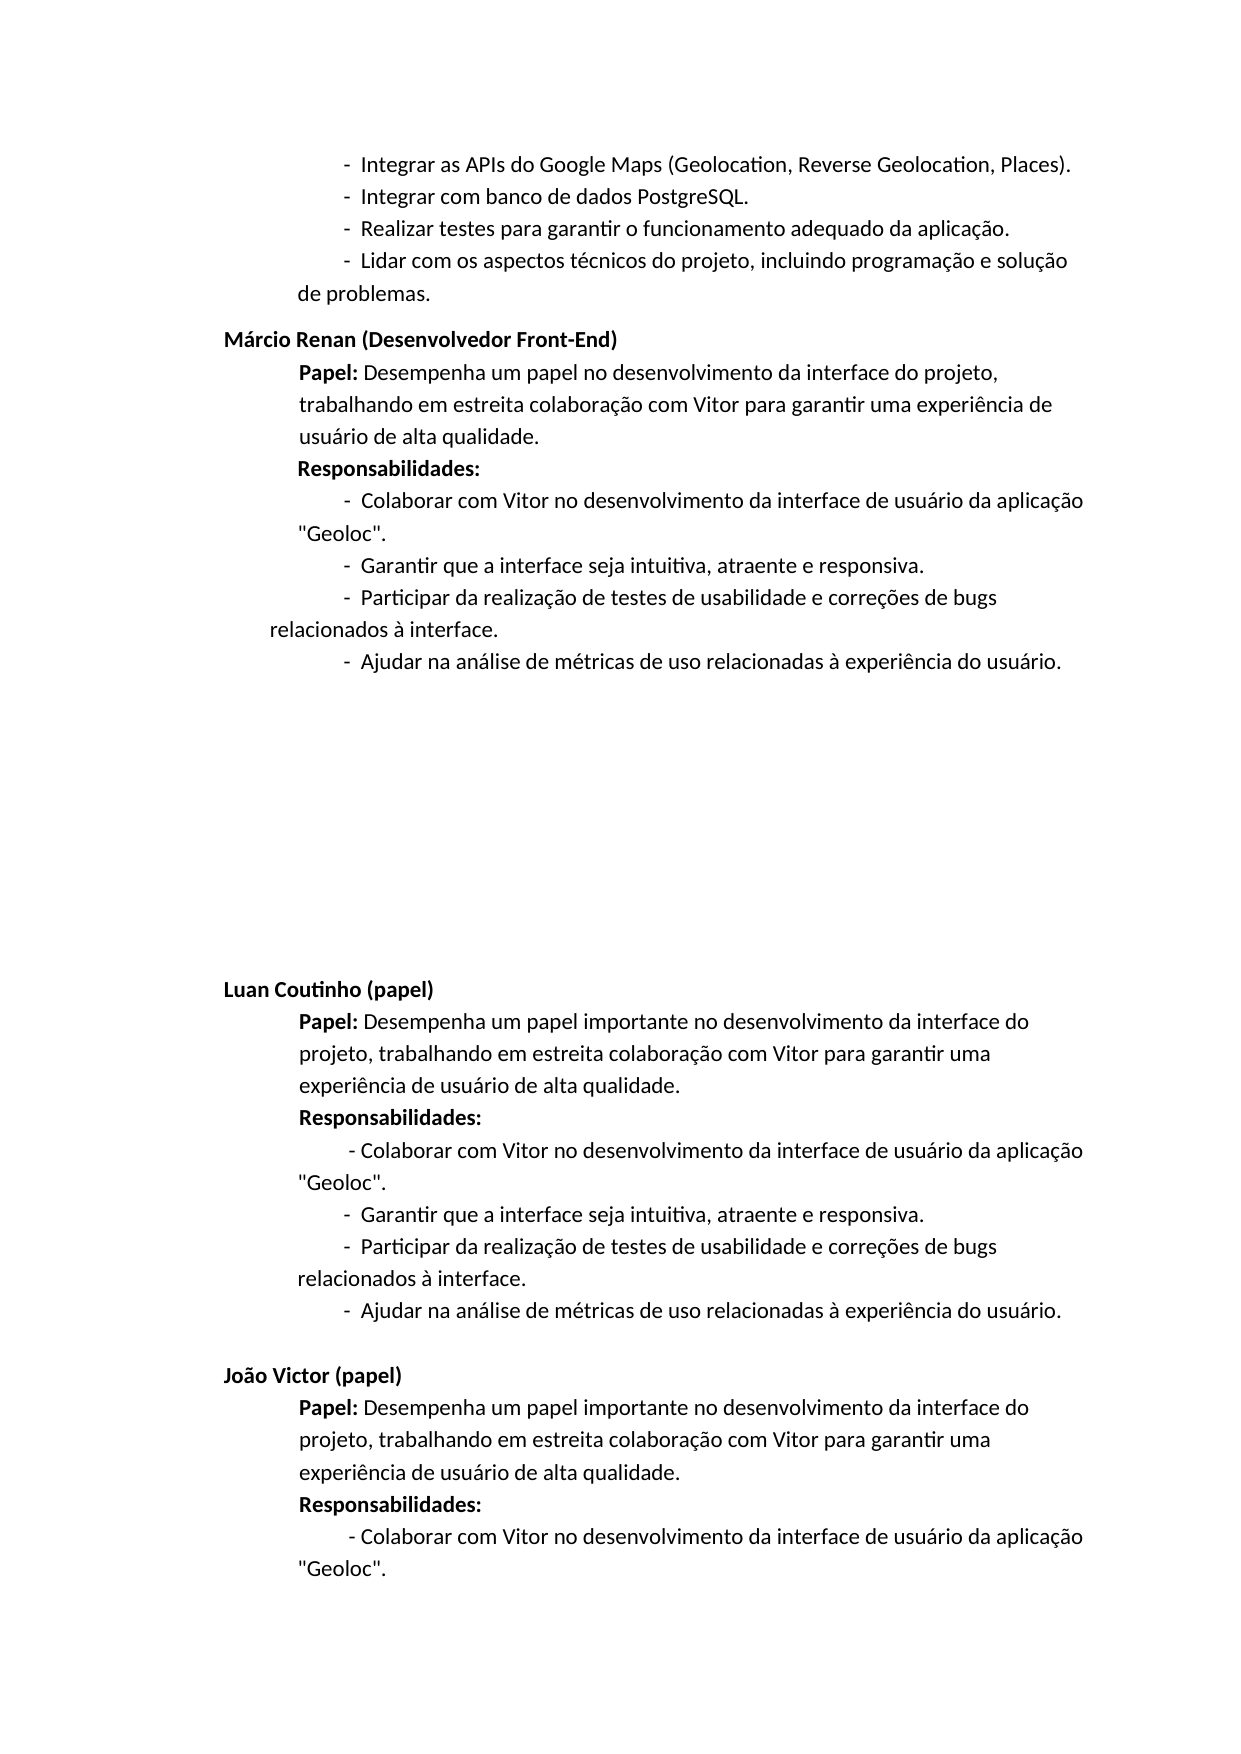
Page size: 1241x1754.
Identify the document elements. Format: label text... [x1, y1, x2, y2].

text - Garantir que a interface seja intuitiva, atraente e responsiva. [269, 551, 1090, 579]
text Márcio Renan (Desenvolvedor Front-End) [150, 326, 1090, 353]
text - Realizar testes para garantir o funcionamento adequado da aplicação. [269, 214, 1090, 242]
text Responsabilidades: [299, 1103, 1090, 1132]
text Responsabilidades: [224, 454, 1090, 482]
text - Colaborar com Vitor no desenvolvimento da interface de usuário da aplicação "Geoloc". [297, 1522, 1090, 1582]
text - Garantir que a interface seja intuitiva, atraente e responsiva. [269, 1200, 1090, 1228]
text Papel: Desempenha um papel no desenvolvimento da interface do projeto, trabalhando em estreita colaboração com Vitor para garantir uma experiência de usuário de alta qualidade. [299, 358, 1090, 450]
text Luan Coutinho (papel) [150, 975, 1090, 1003]
text - Ajudar na análise de métricas de uso relacionadas à experiência do usuário. [297, 1297, 1090, 1325]
text - Participar da realização de testes de usabilidade e correções de bugs relacionados à interface. [269, 583, 1090, 643]
text - Lidar com os aspectos técnicos do projeto, incluindo programação e solução de problemas. [297, 247, 1090, 307]
text Papel: Desempenha um papel importante no desenvolvimento da interface do projeto, trabalhando em estreita colaboração com Vitor para garantir uma experiência de usuário de alta qualidade. [299, 1393, 1090, 1486]
text - Integrar com banco de dados PostgreSQL. [269, 182, 1090, 210]
text - Colaborar com Vitor no desenvolvimento da interface de usuário da aplicação "Geoloc". [297, 486, 1090, 547]
text Papel: Desempenha um papel importante no desenvolvimento da interface do projeto, trabalhando em estreita colaboração com Vitor para garantir uma experiência de usuário de alta qualidade. [299, 1007, 1090, 1099]
text - Participar da realização de testes de usabilidade e correções de bugs relacionados à interface. [297, 1232, 1090, 1292]
text Responsabilidades: [299, 1490, 1090, 1518]
text - Integrar as APIs do Google Maps (Geolocation, Reverse Geolocation, Places). [269, 150, 1090, 178]
text João Victor (papel) [150, 1361, 1090, 1389]
text - Ajudar na análise de métricas de uso relacionadas à experiência do usuário. [269, 647, 1090, 675]
text - Colaborar com Vitor no desenvolvimento da interface de usuário da aplicação "Geoloc". [297, 1136, 1090, 1196]
